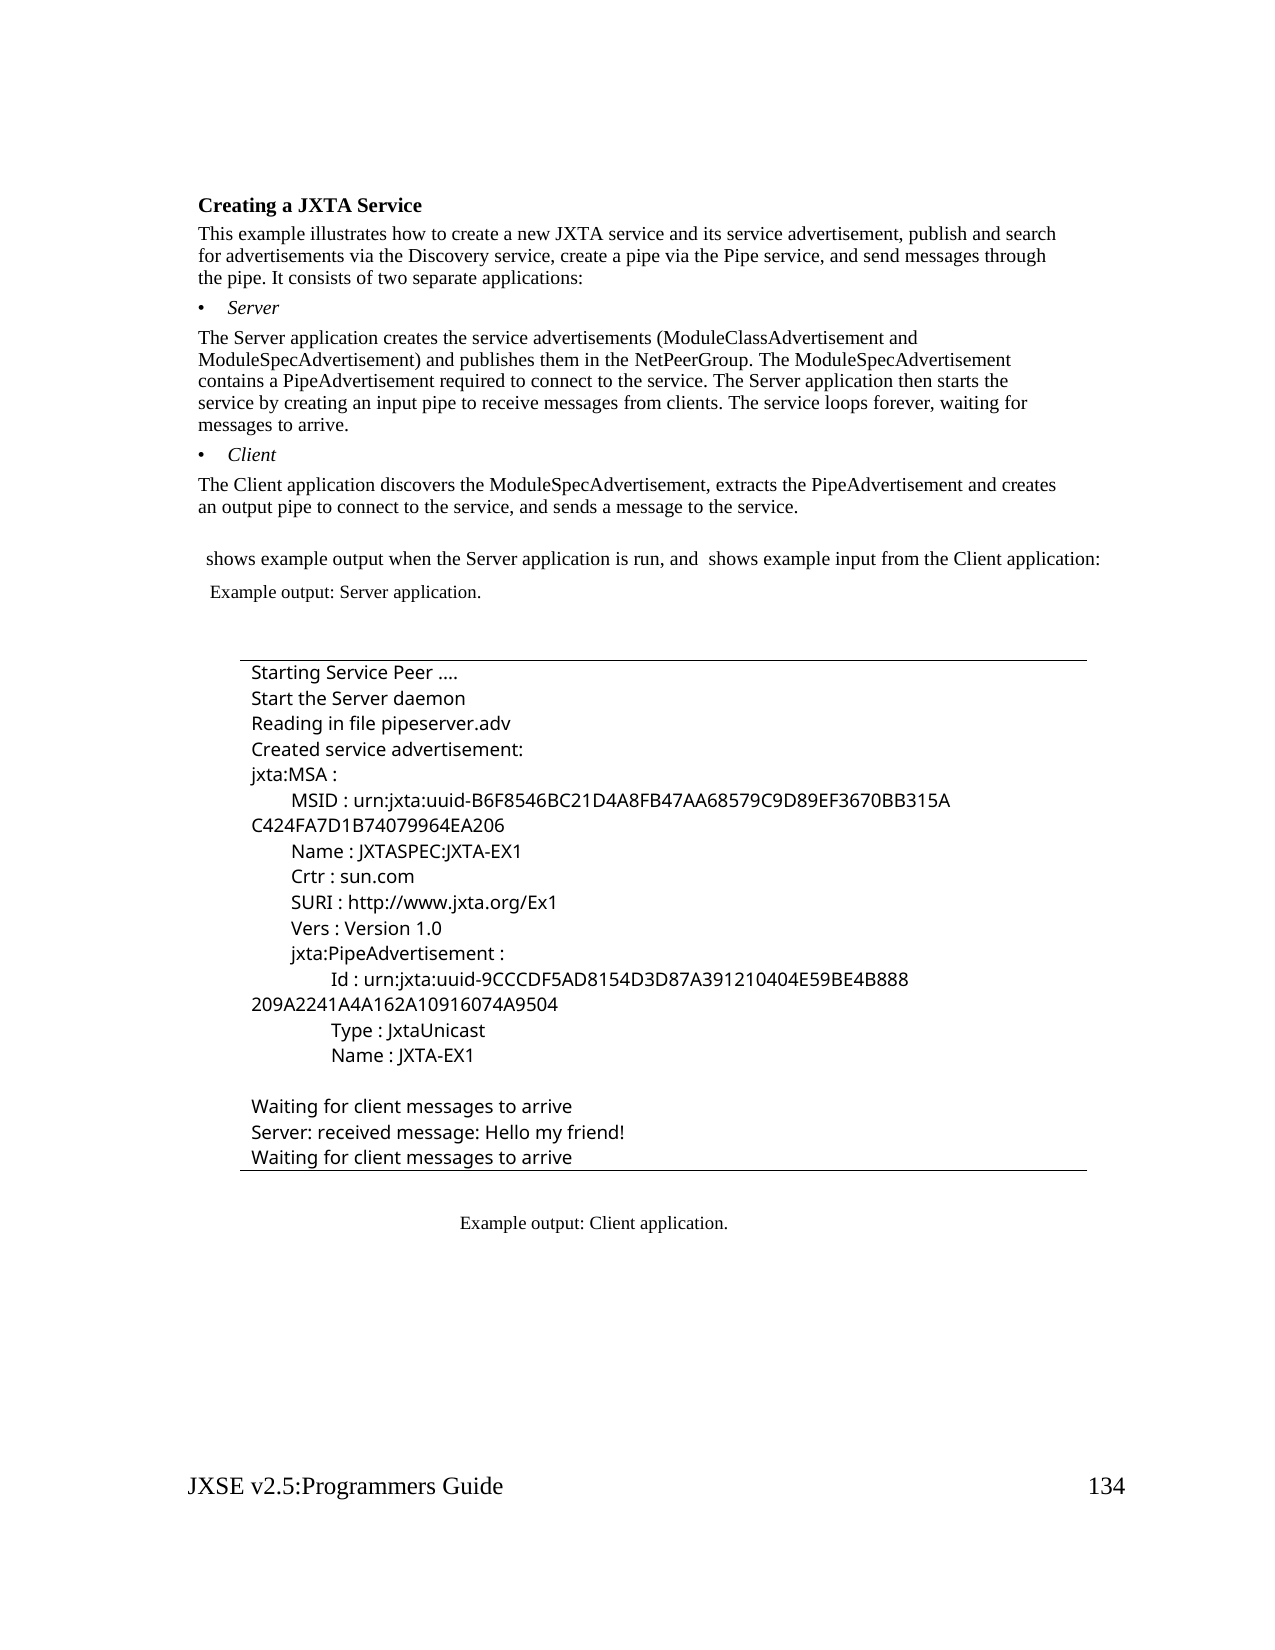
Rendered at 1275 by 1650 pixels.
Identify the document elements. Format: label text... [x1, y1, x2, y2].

text The Client application discovers the ModuleSpecAdvertisement, extracts the PipeAdvertisement and creates an output pipe to connect to the service, and sends a message to the service. [198, 474, 1063, 518]
list Server [198, 297, 1063, 318]
text shows example output when the Server application is run, and shows example input from the Client application: [201, 548, 1126, 569]
list Client [198, 444, 1063, 466]
text This example illustrates how to create a new JXTA service and its service advertisement, publish and search for advertisements via the Discovery service, create a pipe via the Pipe service, and send messages through the pipe. It consists of two separate applications: [198, 223, 1063, 288]
list Example output: Client application. [351, 1213, 1126, 1234]
text Creating a JXTA Service [198, 194, 1063, 217]
text The Server application creates the service advertisements (ModuleClassAdvertisement and ModuleSpecAdvertisement) and publishes them in the NetPeerGroup. The ModuleSpecAdvertisement contains a PipeAdvertisement required to connect to the service. The Server application then starts the service by creating an input pipe to receive messages from clients. The service loops forever, waiting for messages to arrive. [198, 327, 1063, 436]
list Example output: Server application. [200, 582, 1126, 603]
table_header Starting Service Peer .... Start the Server daemon Reading in file pipeserver.adv Created service advertisement: jxta:MSA : MSID : urn:jxta:uuid-B6F8546BC21D4A8FB47AA68579C9D89EF3670BB315A C424FA7D1B74079964EA206 Name : JXTASPEC:JXTA-EX1 Crtr : sun.com SURI : http://www.jxta.org/Ex1 Vers : Version 1.0 jxta:PipeAdvertisement : Id : urn:jxta:uuid-9CCCDF5AD8154D3D87A391210404E59BE4B888 209A2241A4A162A10916074A9504 Type : JxtaUnicast Name : JXTA-EX1 Waiting for client messages to arrive Server: received message: Hello my friend! Waiting for client messages to arrive [240, 661, 1087, 1170]
